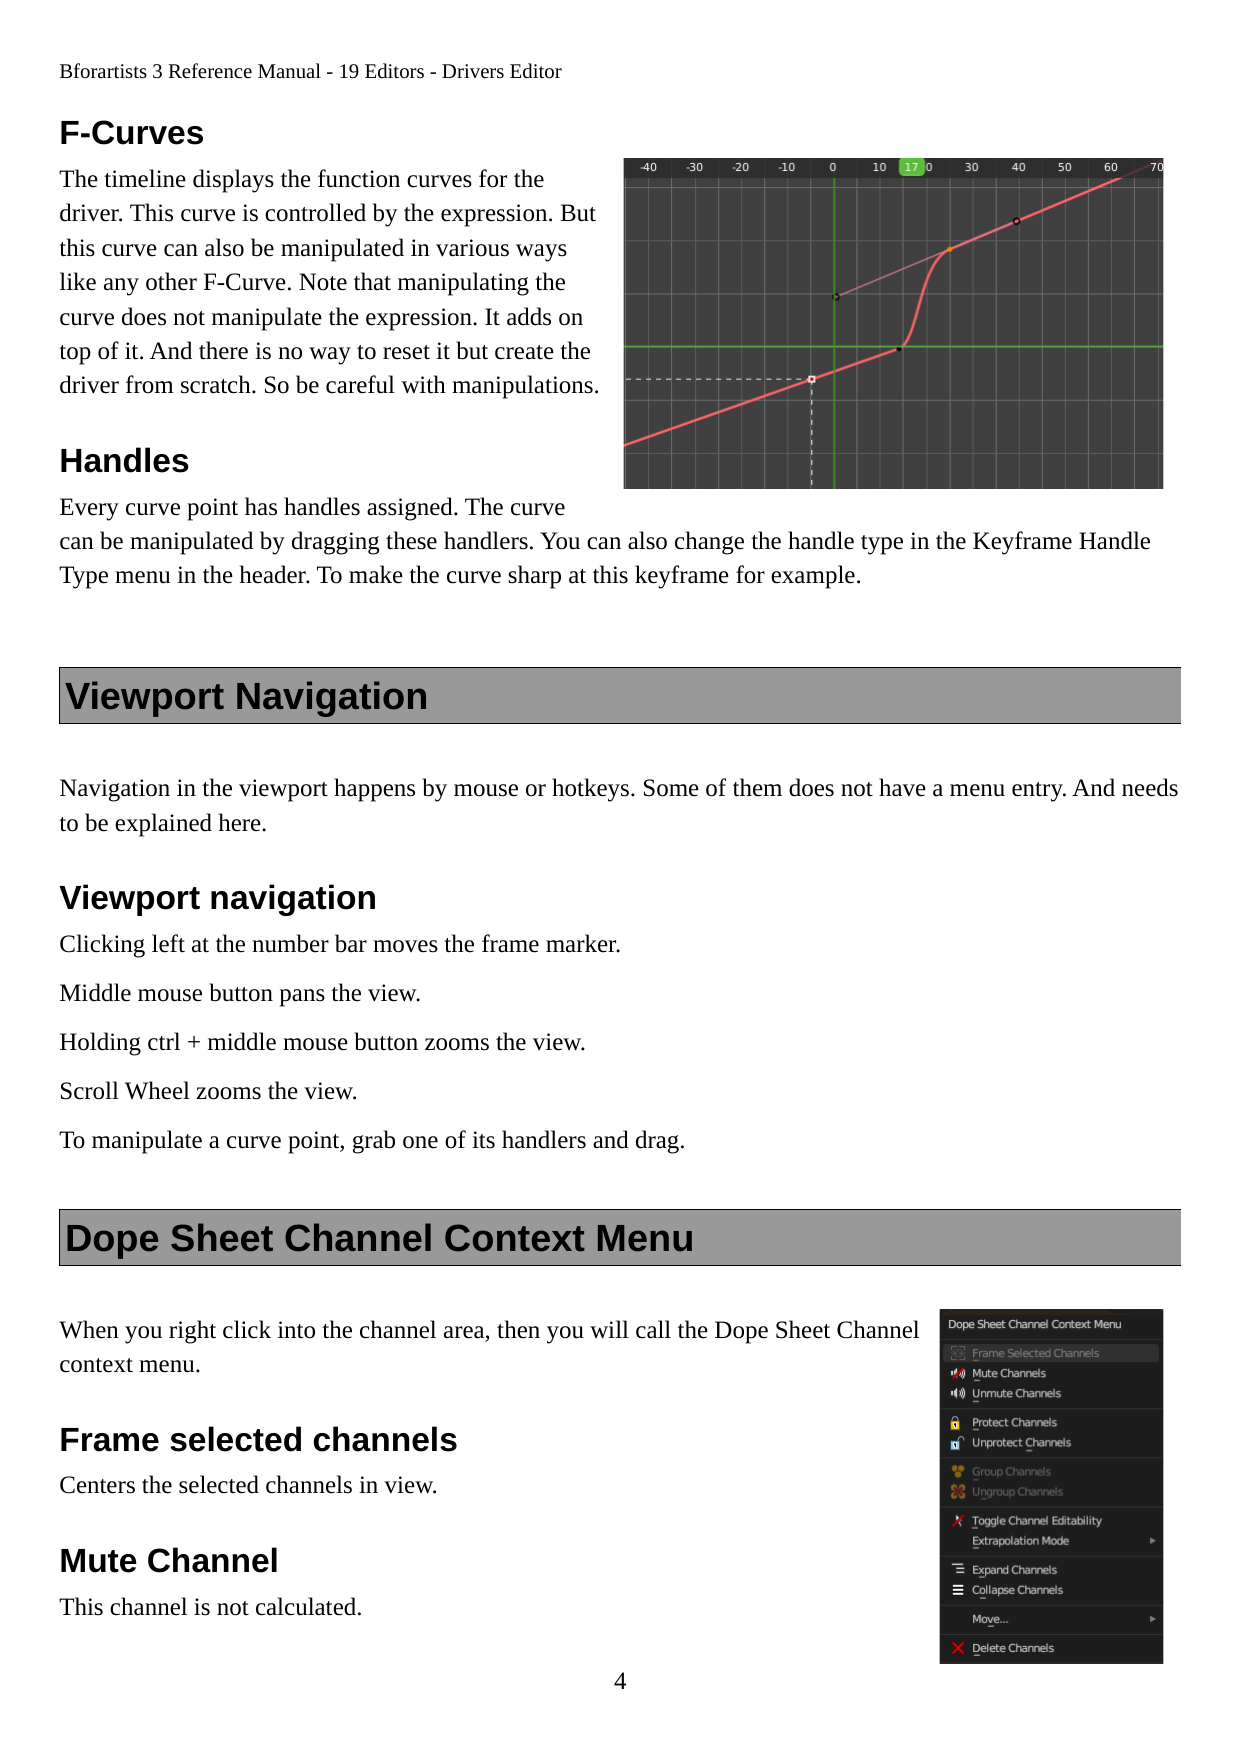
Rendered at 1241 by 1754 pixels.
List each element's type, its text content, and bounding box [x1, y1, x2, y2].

text To manipulate a curve point, grab one of its handlers and drag. [59, 1125, 1181, 1154]
text The timeline displays the function curves for the driver. This curve is controlled by the expression. But this curve can also be manipulated in various ways like any other F-Curve. Note that manipulating the curve does not manipulate the expression. It adds on top of it. And there is no way to reset it but create the driver from scratch. So be careful with manipulations. [59, 164, 623, 399]
text Middle mouse button pans the view. [59, 978, 1181, 1007]
text When you right click into the channel area, then you will call the Dope Sheet Channel context menu. [59, 1315, 939, 1378]
picture [939, 1309, 1164, 1664]
subtitle Mute Channel [59, 1540, 939, 1579]
table_header Viewport Navigation [60, 668, 1181, 723]
subtitle [1164, 441, 1181, 479]
text Navigation in the viewport happens by mouse or hotkeys. Some of them does not have a menu entry. And needs to be explained here. [59, 773, 1181, 837]
subtitle [1164, 1419, 1181, 1458]
text Scroll Wheel zooms the view. [59, 1076, 1181, 1105]
text Every curve point has handles assigned. The curve can be manipulated by dragging these handlers. You can also change the handle type in the Keyframe Handle Type menu in the header. To make the curve sharp at this keyframe for example. [59, 492, 1181, 589]
subtitle F-Curves [59, 113, 1181, 151]
subtitle Handles [59, 441, 623, 479]
subtitle Frame selected channels [59, 1419, 939, 1458]
text Centers the selected channels in view. [59, 1471, 939, 1499]
table_header Dope Sheet Channel Context Menu [60, 1210, 1181, 1265]
subtitle [1164, 1540, 1181, 1579]
picture [623, 158, 1164, 489]
subtitle Viewport navigation [59, 878, 1181, 916]
text Clicking left at the number bar moves the frame marker. [59, 929, 1181, 958]
text This channel is not calculated. [59, 1592, 939, 1620]
text Holding ctrl + middle mouse button zooms the view. [59, 1027, 1181, 1056]
